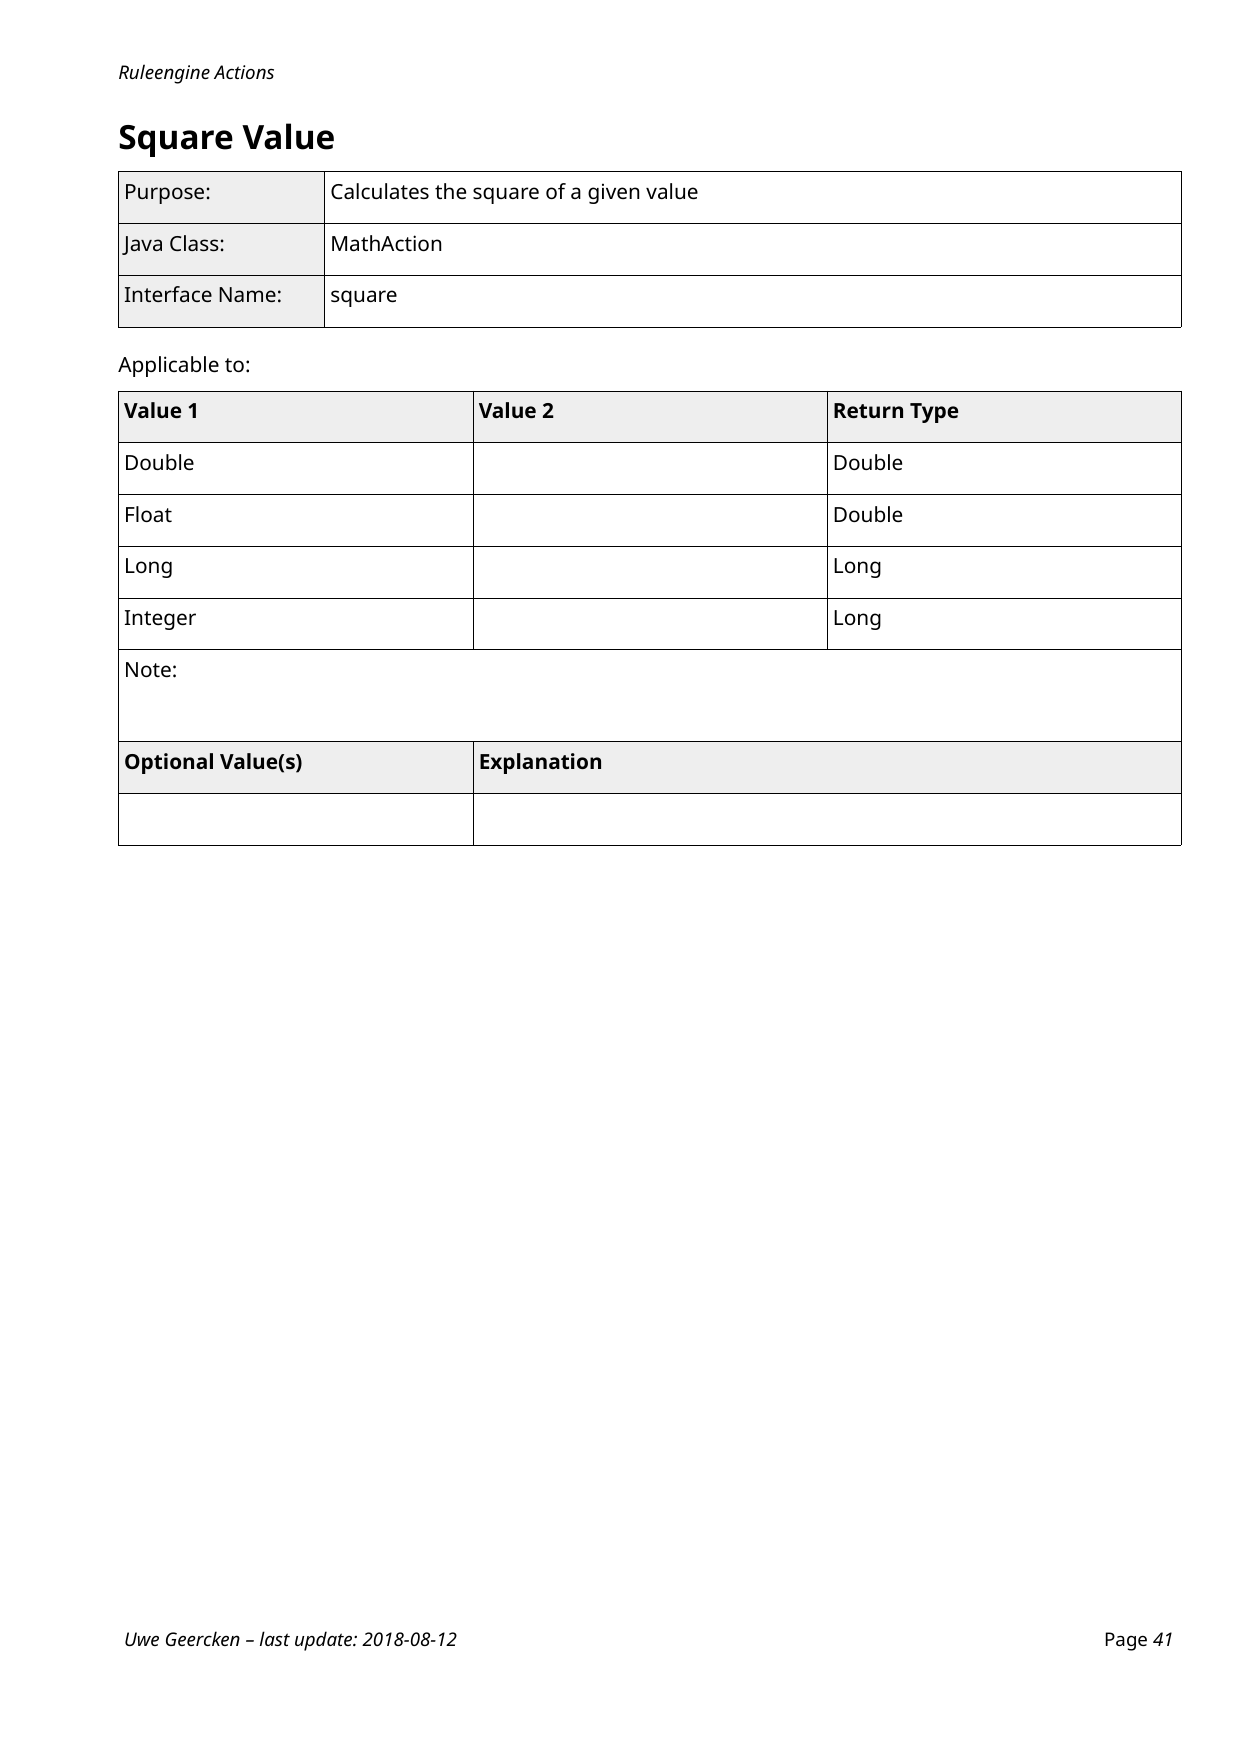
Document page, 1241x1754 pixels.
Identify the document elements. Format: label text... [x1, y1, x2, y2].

table_cell Java Class: [119, 224, 324, 275]
table_cell Integer [119, 599, 473, 649]
table_cell Optional Value(s) [119, 742, 473, 793]
table_cell MathAction [325, 224, 1181, 275]
table_cell Long [119, 547, 473, 598]
table_cell Long [828, 599, 1181, 649]
table_cell [474, 794, 1181, 845]
table_cell square [325, 276, 1181, 327]
table_cell [474, 443, 827, 494]
table_cell [119, 794, 473, 845]
table_cell Long [828, 547, 1181, 598]
text Square Value [118, 114, 1181, 159]
table_cell [474, 495, 827, 546]
table_header Calculates the square of a given value [325, 172, 1181, 223]
table_header Value 2 [474, 392, 827, 442]
table_cell Double [119, 443, 473, 494]
table_cell Float [119, 495, 473, 546]
text Applicable to: [118, 350, 1181, 379]
table_cell Explanation [474, 742, 1181, 793]
table_header Purpose: [119, 172, 324, 223]
table_cell Interface Name: [119, 276, 324, 327]
table_cell [474, 599, 827, 649]
table_cell Note: [119, 650, 1181, 741]
table_cell Double [828, 495, 1181, 546]
table_header Return Type [828, 392, 1181, 442]
table_cell Double [828, 443, 1181, 494]
table_header Value 1 [119, 392, 473, 442]
table_cell [474, 547, 827, 598]
